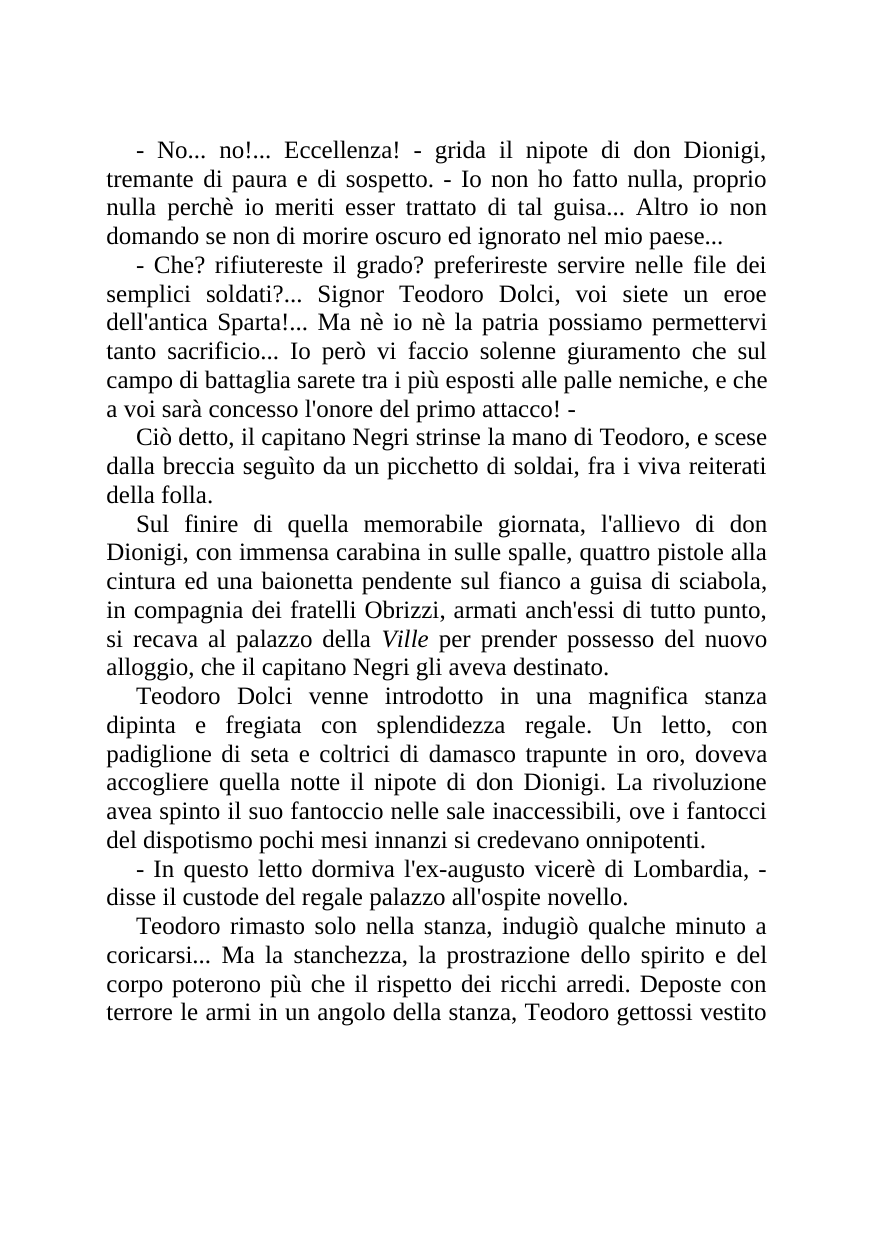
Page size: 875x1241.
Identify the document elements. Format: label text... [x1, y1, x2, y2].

text Teodoro rimasto solo nella stanza, indugiò qualche minuto a coricarsi... Ma la stanchezza, la prostrazione dello spirito e del corpo poterono più che il rispetto dei ricchi arredi. Deposte con terrore le armi in un angolo della stanza, Teodoro gettossi vestito [106, 911, 768, 1026]
text Teodoro Dolci venne introdotto in una magnifica stanza dipinta e fregiata con splendidezza regale. Un letto, con padiglione di seta e coltrici di damasco trapunte in oro, doveva accogliere quella notte il nipote di don Dionigi. La rivoluzione avea spinto il suo fantoccio nelle sale inaccessibili, ove i fantocci del dispotismo pochi mesi innanzi si credevano onnipotenti. [106, 681, 768, 854]
text Ciò detto, il capitano Negri strinse la mano di Teodoro, e scese dalla breccia seguìto da un picchetto di soldai, fra i viva reiterati della folla. [106, 422, 768, 509]
text Sul finire di quella memorabile giornata, l'allievo di don Dionigi, con immensa carabina in sulle spalle, quattro pistole alla cintura ed una baionetta pendente sul fianco a guisa di sciabola, in compagnia dei fratelli Obrizzi, armati anch'essi di tutto punto, si recava al palazzo della Ville per prender possesso del nuovo alloggio, che il capitano Negri gli aveva destinato. [106, 509, 768, 681]
text - In questo letto dormiva l'ex-augusto vicerè di Lombardia, - disse il custode del regale palazzo all'ospite novello. [106, 854, 768, 911]
text - No... no!... Eccellenza! - grida il nipote di don Dionigi, tremante di paura e di sospetto. - Io non ho fatto nulla, proprio nulla perchè io meriti esser trattato di tal guisa... Altro io non domando se non di morire oscuro ed ignorato nel mio paese... [106, 135, 768, 250]
text - Che? rifiutereste il grado? preferireste servire nelle file dei semplici soldati?... Signor Teodoro Dolci, voi siete un eroe dell'antica Sparta!... Ma nè io nè la patria possiamo permettervi tanto sacrificio... Io però vi faccio solenne giuramento che sul campo di battaglia sarete tra i più esposti alle palle nemiche, e che a voi sarà concesso l'onore del primo attacco! - [106, 250, 768, 422]
